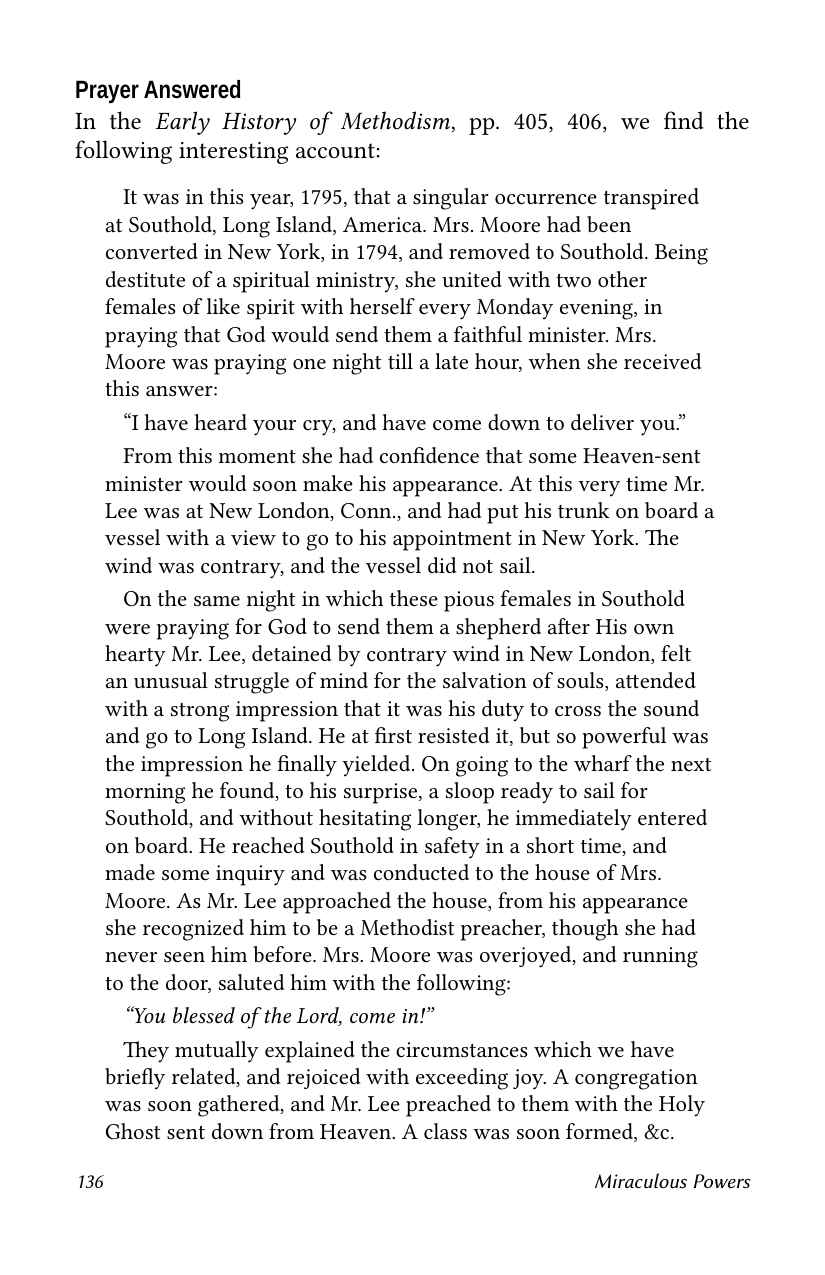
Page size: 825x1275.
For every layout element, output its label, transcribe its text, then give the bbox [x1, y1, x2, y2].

text In the Early History of Methodism, pp. 405, 406, we find the following interesting account: [75, 107, 750, 165]
text It was in this year, 1795, that a singular occurrence transpired at Southold, Long Island, America. Mrs. Moore had been converted in New York, in 1794, and removed to Southold. Being destitute of a spiritual ministry, she united with two other females of like spirit with herself every Monday evening, in praying that God would send them a faithful minister. Mrs. Moore was praying one night till a late hour, when she received this answer: [105, 184, 720, 402]
text From this moment she had confidence that some Heaven-sent minister would soon make his appearance. At this very time Mr. Lee was at New London, Conn., and had put his trunk on board a vessel with a view to go to his appointment in New York. The wind was contrary, and the vessel did not sail. [105, 443, 720, 579]
text On the same night in which these pious females in Southold were praying for God to send them a shepherd after His own hearty Mr. Lee, detained by contrary wind in New London, felt an unusual struggle of mind for the salvation of souls, attended with a strong impression that it was his duty to cross the sound and go to Long Island. He at first resisted it, but so powerful was the impression he finally yielded. On going to the wharf the next morning he found, to his surprise, a sloop ready to sail for Southold, and without hesitating longer, he immediately entered on board. He reached Southold in safety in a short time, and made some inquiry and was conducted to the house of Mrs. Moore. As Mr. Lee approached the house, from his appearance she recognized him to be a Methodist preacher, though she had never seen him before. Mrs. Moore was overjoyed, and running to the door, saluted him with the following: [105, 586, 720, 996]
subtitle Prayer Answered [75, 75, 750, 104]
text “You blessed of the Lord, come in!” [105, 1003, 720, 1029]
text “I have heard your cry, and have come down to deliver you.” [105, 410, 720, 436]
text They mutually explained the circumstances which we have briefly related, and rejoiced with exceeding joy. A congregation was soon gathered, and Mr. Lee preached to them with the Holy Ghost sent down from Heaven. A class was soon formed, &c. [105, 1037, 720, 1145]
